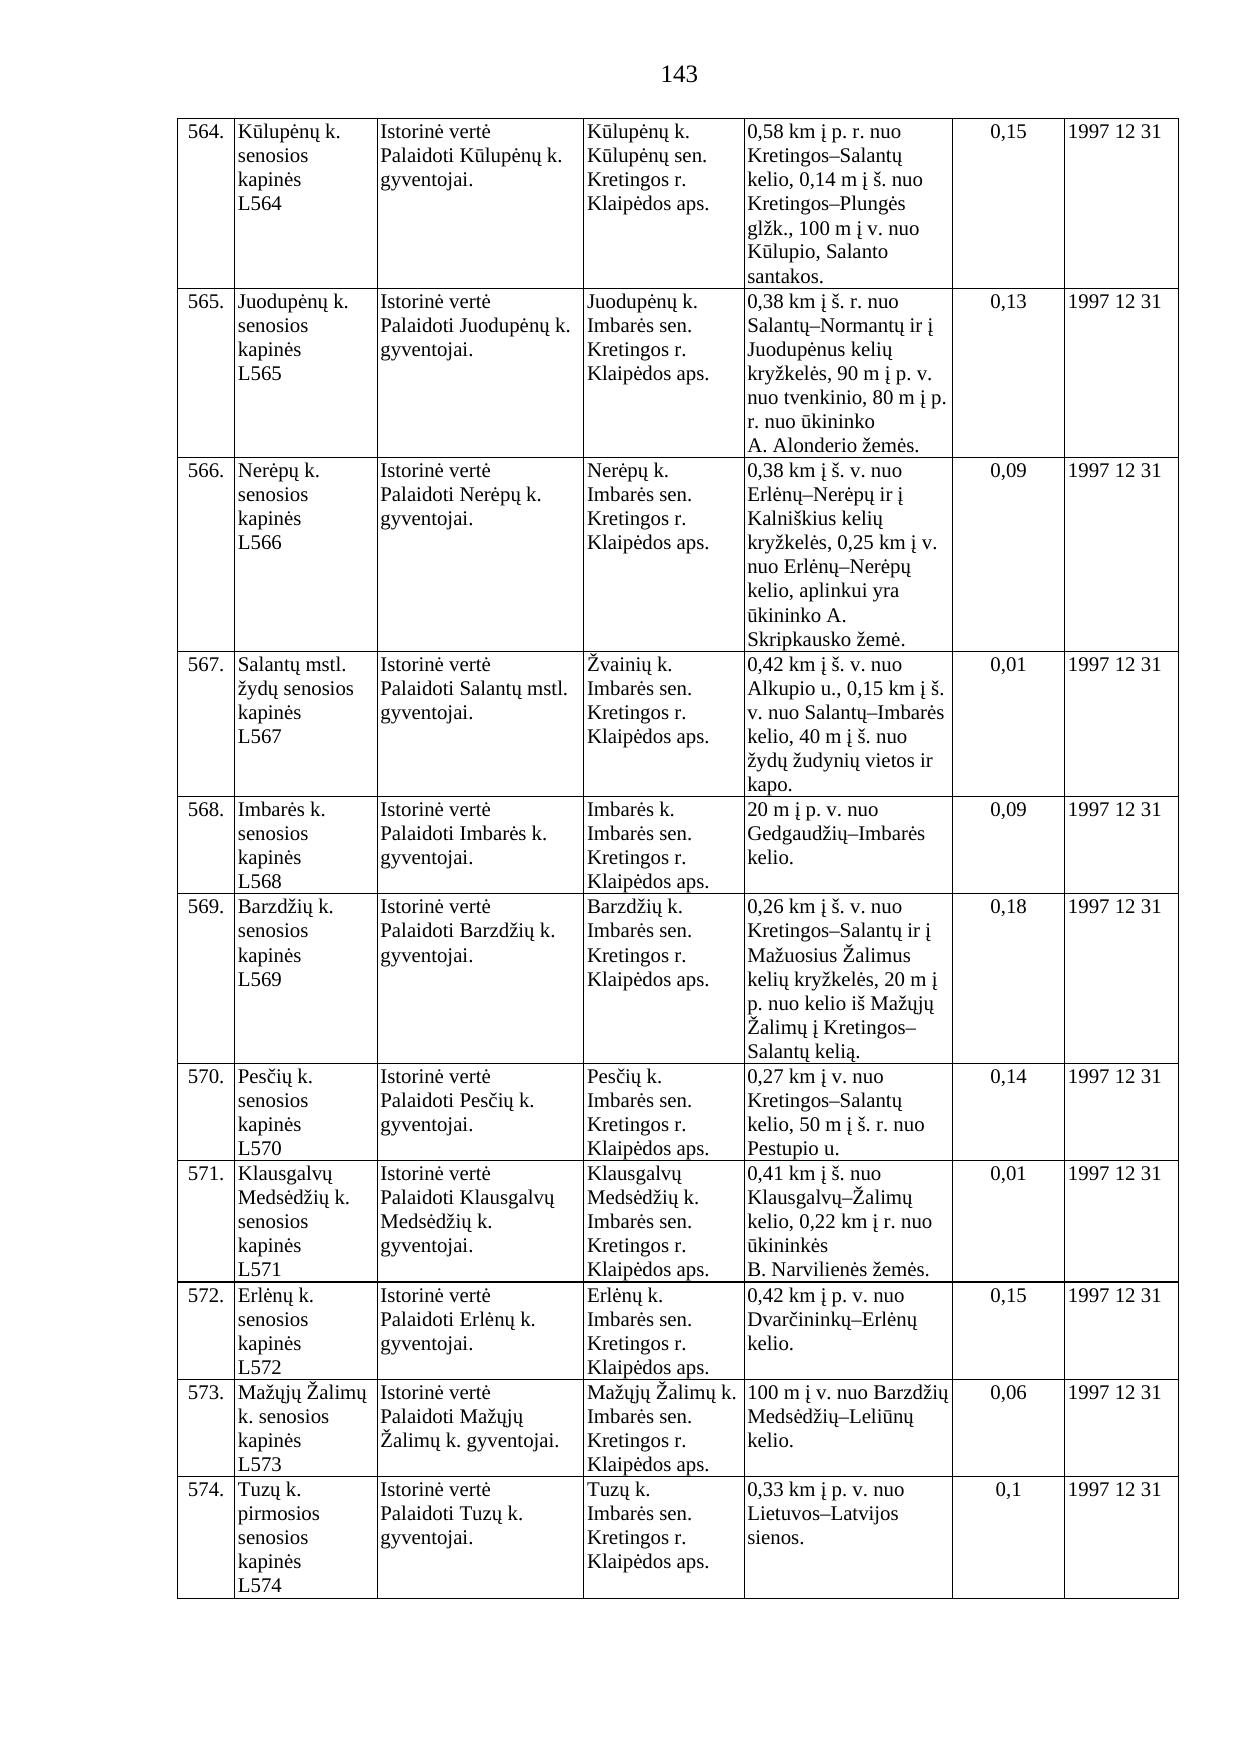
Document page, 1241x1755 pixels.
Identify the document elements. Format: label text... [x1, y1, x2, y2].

table_cell Istorinė vertė Palaidoti Salantų mstl. gyventojai. [378, 652, 583, 796]
table_cell Nerėpų k. senosios kapinės L566 [235, 458, 377, 651]
table_cell Istorinė vertė Palaidoti Juodupėnų k. gyventojai. [378, 289, 583, 457]
table_cell Nerėpų k. Imbarės sen. Kretingos r. Klaipėdos aps. [584, 458, 744, 651]
table_cell Istorinė vertė Palaidoti Mažųjų Žalimų k. gyventojai. [378, 1380, 583, 1476]
table_cell Mažųjų Žalimų k. Imbarės sen. Kretingos r. Klaipėdos aps. [584, 1380, 744, 1476]
table_cell Barzdžių k. senosios kapinės L569 [235, 894, 377, 1063]
table_cell 0,42 km į p. v. nuo Dvarčininkų–Erlėnų kelio. [745, 1283, 952, 1379]
table_cell 0,18 [953, 894, 1064, 1063]
table_cell 1997 12 31 [1065, 1161, 1178, 1281]
table_cell 0,14 [953, 1064, 1064, 1160]
table_cell Juodupėnų k. Imbarės sen. Kretingos r. Klaipėdos aps. [584, 289, 744, 457]
table_cell 567. [178, 652, 234, 796]
table_cell 572. [178, 1283, 234, 1379]
table_cell 0,26 km į š. v. nuo Kretingos–Salantų ir į Mažuosius Žalimus kelių kryžkelės, 20 m į p. nuo kelio iš Mažųjų Žalimų į Kretingos–Salantų kelią. [745, 894, 952, 1063]
table_cell 100 m į v. nuo Barzdžių Medsėdžių–Leliūnų kelio. [745, 1380, 952, 1476]
table_cell 0,09 [953, 458, 1064, 651]
table_cell 20 m į p. v. nuo Gedgaudžių–Imbarės kelio. [745, 797, 952, 893]
table_cell Klausgalvų Medsėdžių k. Imbarės sen. Kretingos r. Klaipėdos aps. [584, 1161, 744, 1281]
table_cell Žvainių k. Imbarės sen. Kretingos r. Klaipėdos aps. [584, 652, 744, 796]
table_cell 0,13 [953, 289, 1064, 457]
table_cell 1997 12 31 [1065, 1380, 1178, 1476]
table_cell Istorinė vertė Palaidoti Tuzų k. gyventojai. [378, 1477, 583, 1597]
table_cell Pesčių k. Imbarės sen. Kretingos r. Klaipėdos aps. [584, 1064, 744, 1160]
table_cell 1997 12 31 [1065, 458, 1178, 651]
table_cell 564. [178, 119, 234, 288]
table_cell 0,01 [953, 1161, 1064, 1281]
table_cell 0,38 km į š. r. nuo Salantų–Normantų ir į Juodupėnus kelių kryžkelės, 90 m į p. v. nuo tvenkinio, 80 m į p. r. nuo ūkininko A. Alonderio žemės. [745, 289, 952, 457]
table_cell Istorinė vertė Palaidoti Kūlupėnų k. gyventojai. [378, 119, 583, 288]
table_cell Istorinė vertė Palaidoti Imbarės k. gyventojai. [378, 797, 583, 893]
table_cell 568. [178, 797, 234, 893]
table_cell 0,1 [953, 1477, 1064, 1597]
table_cell 0,58 km į p. r. nuo Kretingos–Salantų kelio, 0,14 m į š. nuo Kretingos–Plungės glžk., 100 m į v. nuo Kūlupio, Salanto santakos. [745, 119, 952, 288]
table_cell Imbarės k. senosios kapinės L568 [235, 797, 377, 893]
table_cell Juodupėnų k. senosios kapinės L565 [235, 289, 377, 457]
table_cell 574. [178, 1477, 234, 1597]
table_cell Kūlupėnų k. senosios kapinės L564 [235, 119, 377, 288]
table_cell 0,09 [953, 797, 1064, 893]
table_cell 1997 12 31 [1065, 894, 1178, 1063]
table_cell Kūlupėnų k. Kūlupėnų sen. Kretingos r. Klaipėdos aps. [584, 119, 744, 288]
table_cell 0,15 [953, 119, 1064, 288]
table_cell Istorinė vertė Palaidoti Nerėpų k. gyventojai. [378, 458, 583, 651]
table_cell 0,27 km į v. nuo Kretingos–Salantų kelio, 50 m į š. r. nuo Pestupio u. [745, 1064, 952, 1160]
table_cell Istorinė vertė Palaidoti Erlėnų k. gyventojai. [378, 1283, 583, 1379]
table_cell 566. [178, 458, 234, 651]
table_cell 1997 12 31 [1065, 1477, 1178, 1597]
table_cell 0,01 [953, 652, 1064, 796]
table_cell Mažųjų Žalimų k. senosios kapinės L573 [235, 1380, 377, 1476]
table_cell 1997 12 31 [1065, 652, 1178, 796]
table_cell 1997 12 31 [1065, 797, 1178, 893]
table_cell Istorinė vertė Palaidoti Barzdžių k. gyventojai. [378, 894, 583, 1063]
table_cell 569. [178, 894, 234, 1063]
table_cell 570. [178, 1064, 234, 1160]
table_cell 0,41 km į š. nuo Klausgalvų–Žalimų kelio, 0,22 km į r. nuo ūkininkės B. Narvilienės žemės. [745, 1161, 952, 1281]
table_cell 0,33 km į p. v. nuo Lietuvos–Latvijos sienos. [745, 1477, 952, 1597]
table_cell Salantų mstl. žydų senosios kapinės L567 [235, 652, 377, 796]
table_cell 565. [178, 289, 234, 457]
table_cell Erlėnų k. Imbarės sen. Kretingos r. Klaipėdos aps. [584, 1283, 744, 1379]
table_cell 1997 12 31 [1065, 289, 1178, 457]
table_cell 1997 12 31 [1065, 1064, 1178, 1160]
table_cell Istorinė vertė Palaidoti Pesčių k. gyventojai. [378, 1064, 583, 1160]
table_cell Erlėnų k. senosios kapinės L572 [235, 1283, 377, 1379]
table_cell Tuzų k. Imbarės sen. Kretingos r. Klaipėdos aps. [584, 1477, 744, 1597]
table_cell Imbarės k. Imbarės sen. Kretingos r. Klaipėdos aps. [584, 797, 744, 893]
table_cell 0,06 [953, 1380, 1064, 1476]
table_cell 573. [178, 1380, 234, 1476]
table_cell Istorinė vertė Palaidoti Klausgalvų Medsėdžių k. gyventojai. [378, 1161, 583, 1281]
table_cell 0,15 [953, 1283, 1064, 1379]
table_cell Klausgalvų Medsėdžių k. senosios kapinės L571 [235, 1161, 377, 1281]
table_cell 1997 12 31 [1065, 119, 1178, 288]
table_cell Pesčių k. senosios kapinės L570 [235, 1064, 377, 1160]
table_cell 1997 12 31 [1065, 1283, 1178, 1379]
table_cell 571. [178, 1161, 234, 1281]
table_cell Barzdžių k. Imbarės sen. Kretingos r. Klaipėdos aps. [584, 894, 744, 1063]
table_cell Tuzų k. pirmosios senosios kapinės L574 [235, 1477, 377, 1597]
table_cell 0,38 km į š. v. nuo Erlėnų–Nerėpų ir į Kalniškius kelių kryžkelės, 0,25 km į v. nuo Erlėnų–Nerėpų kelio, aplinkui yra ūkininko A. Skripkausko žemė. [745, 458, 952, 651]
table_cell 0,42 km į š. v. nuo Alkupio u., 0,15 km į š. v. nuo Salantų–Imbarės kelio, 40 m į š. nuo žydų žudynių vietos ir kapo. [745, 652, 952, 796]
